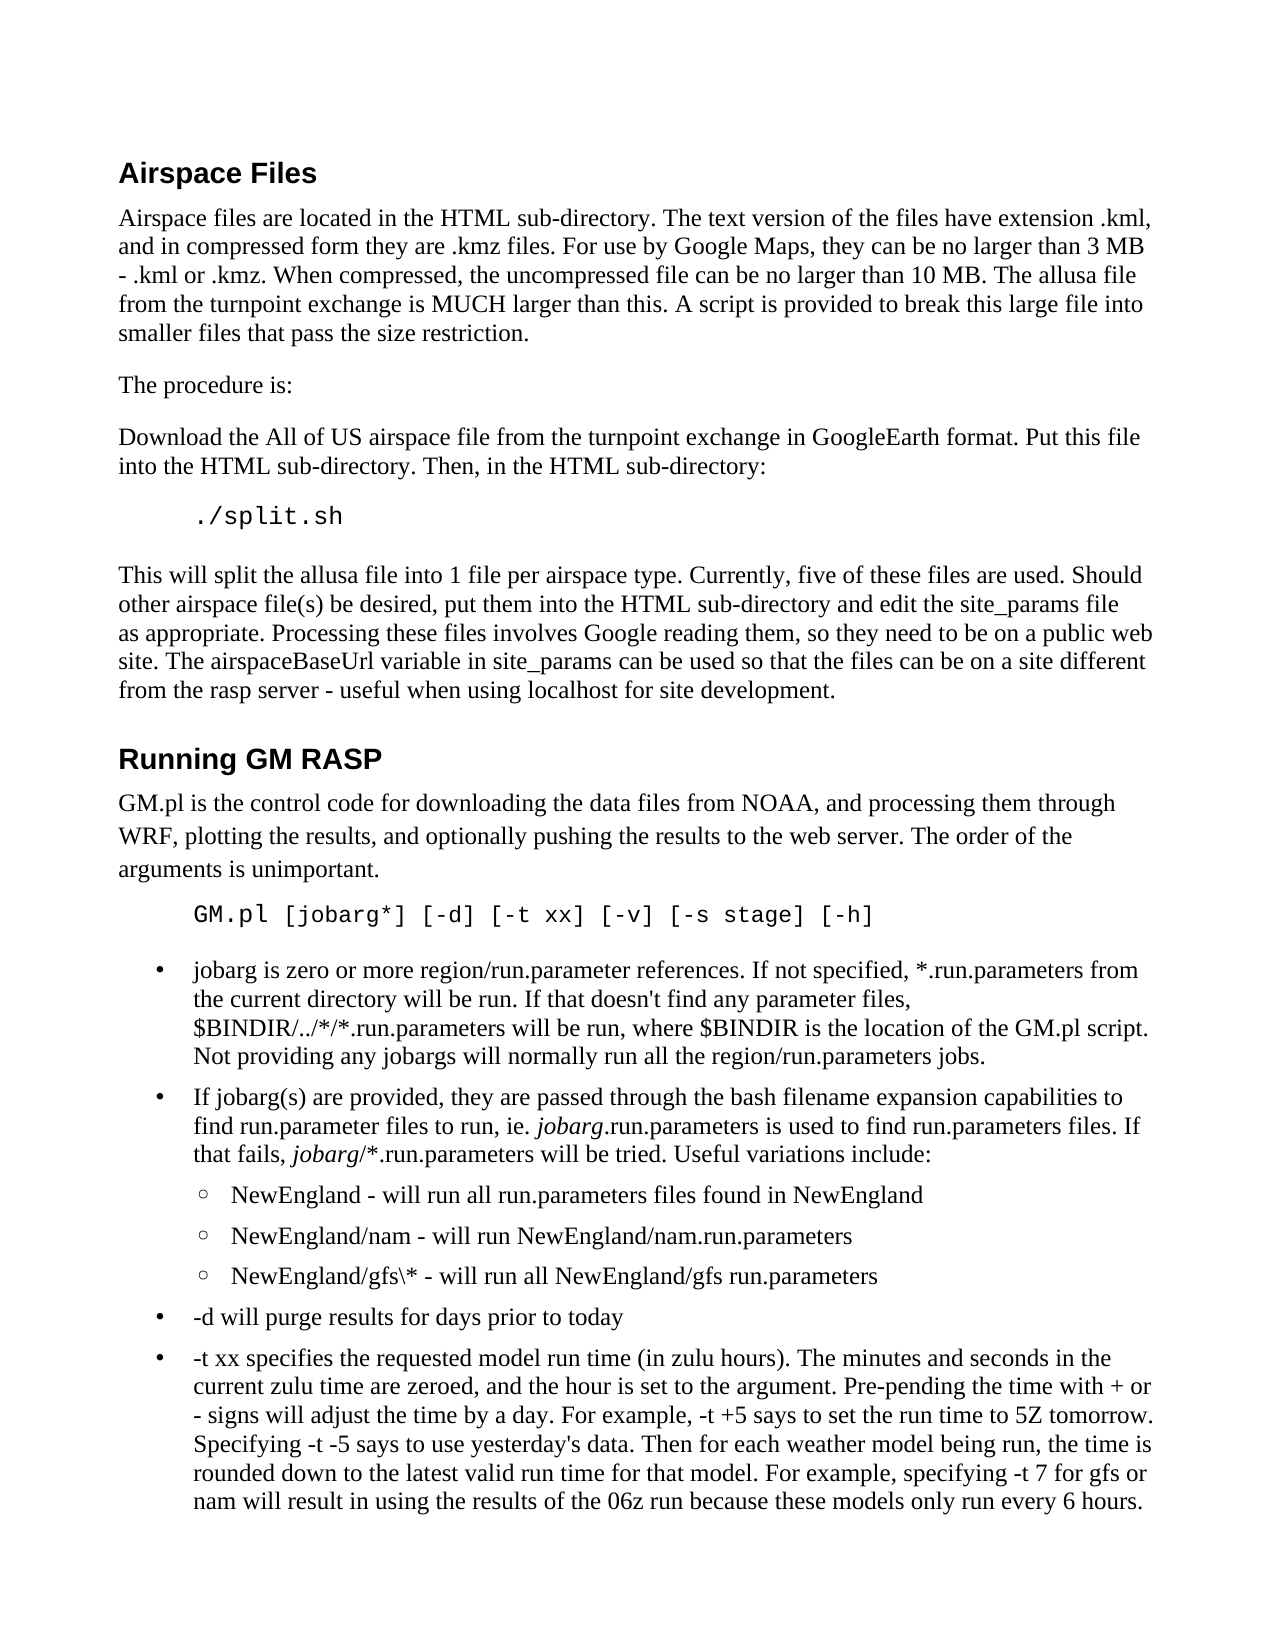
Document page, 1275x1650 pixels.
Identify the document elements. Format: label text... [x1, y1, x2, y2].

list NewEngland/gfs\* - will run all NewEngland/gfs run.parameters [193, 1261, 1157, 1290]
text This will split the allusa file into 1 file per airspace type. Currently, five of these files are used. Should other airspace file(s) be desired, put them into the HTML sub-directory and edit the site_params file [118, 560, 1157, 618]
text GM.pl [jobarg*] [-d] [-t xx] [-v] [-s stage] [-h] [193, 902, 1157, 930]
list jobarg is zero or more region/run.parameter references. If not specified, *.run.parameters from the current directory will be run. If that doesn't find any parameter files, $BINDIR/../*/*.run.parameters will be run, where $BINDIR is the location of the GM.pl script. Not providing any jobargs will normally run all the region/run.parameters jobs. [156, 955, 1157, 1070]
text ./split.sh [193, 503, 1157, 532]
list -d will purge results for days prior to today [156, 1302, 1157, 1331]
list NewEngland - will run all run.parameters files found in NewEngland [193, 1180, 1157, 1209]
text Airspace files are located in the HTML sub-directory. The text version of the files have extension .kml, and in compressed form they are .kmz files. For use by Google Maps, they can be no larger than 3 MB - .kml or .kmz. When compressed, the uncompressed file can be no larger than 10 MB. The allusa file from the turnpoint exchange is MUCH larger than this. A script is provided to break this large file into smaller files that pass the size restriction. [118, 203, 1157, 346]
text as appropriate. Processing these files involves Google reading them, so they need to be on a public web site. The airspaceBaseUrl variable in site_params can be used so that the files can be on a site different from the rasp server - useful when using localhost for site development. [118, 618, 1157, 704]
subtitle Airspace Files [118, 156, 1157, 190]
text Download the All of US airspace file from the turnpoint exchange in GoogleEarth format. Put this file into the HTML sub-directory. Then, in the HTML sub-directory: [118, 422, 1157, 480]
list NewEngland/nam - will run NewEngland/nam.run.parameters [193, 1221, 1157, 1249]
list If jobarg(s) are provided, they are passed through the bash filename expansion capabilities to find run.parameter files to run, ie. jobarg.run.parameters is used to find run.parameters files. If that fails, jobarg/*.run.parameters will be tried. Useful variations include: [156, 1082, 1157, 1168]
subtitle Running GM RASP [118, 742, 1157, 776]
text The procedure is: [118, 370, 1157, 399]
list -t xx specifies the requested model run time (in zulu hours). The minutes and seconds in the current zulu time are zeroed, and the hour is set to the argument. Pre-pending the time with + or - signs will adjust the time by a day. For example, -t +5 says to set the run time to 5Z tomorrow. Specifying -t -5 says to use yesterday's data. Then for each weather model being run, the time is rounded down to the latest valid run time for that model. For example, specifying -t 7 for gfs or nam will result in using the results of the 06z run because these models only run every 6 hours. [156, 1343, 1157, 1515]
text GM.pl is the control code for downloading the data files from NOAA, and processing them through WRF, plotting the results, and optionally pushing the results to the web server. The order of the arguments is unimportant. [118, 788, 1157, 883]
